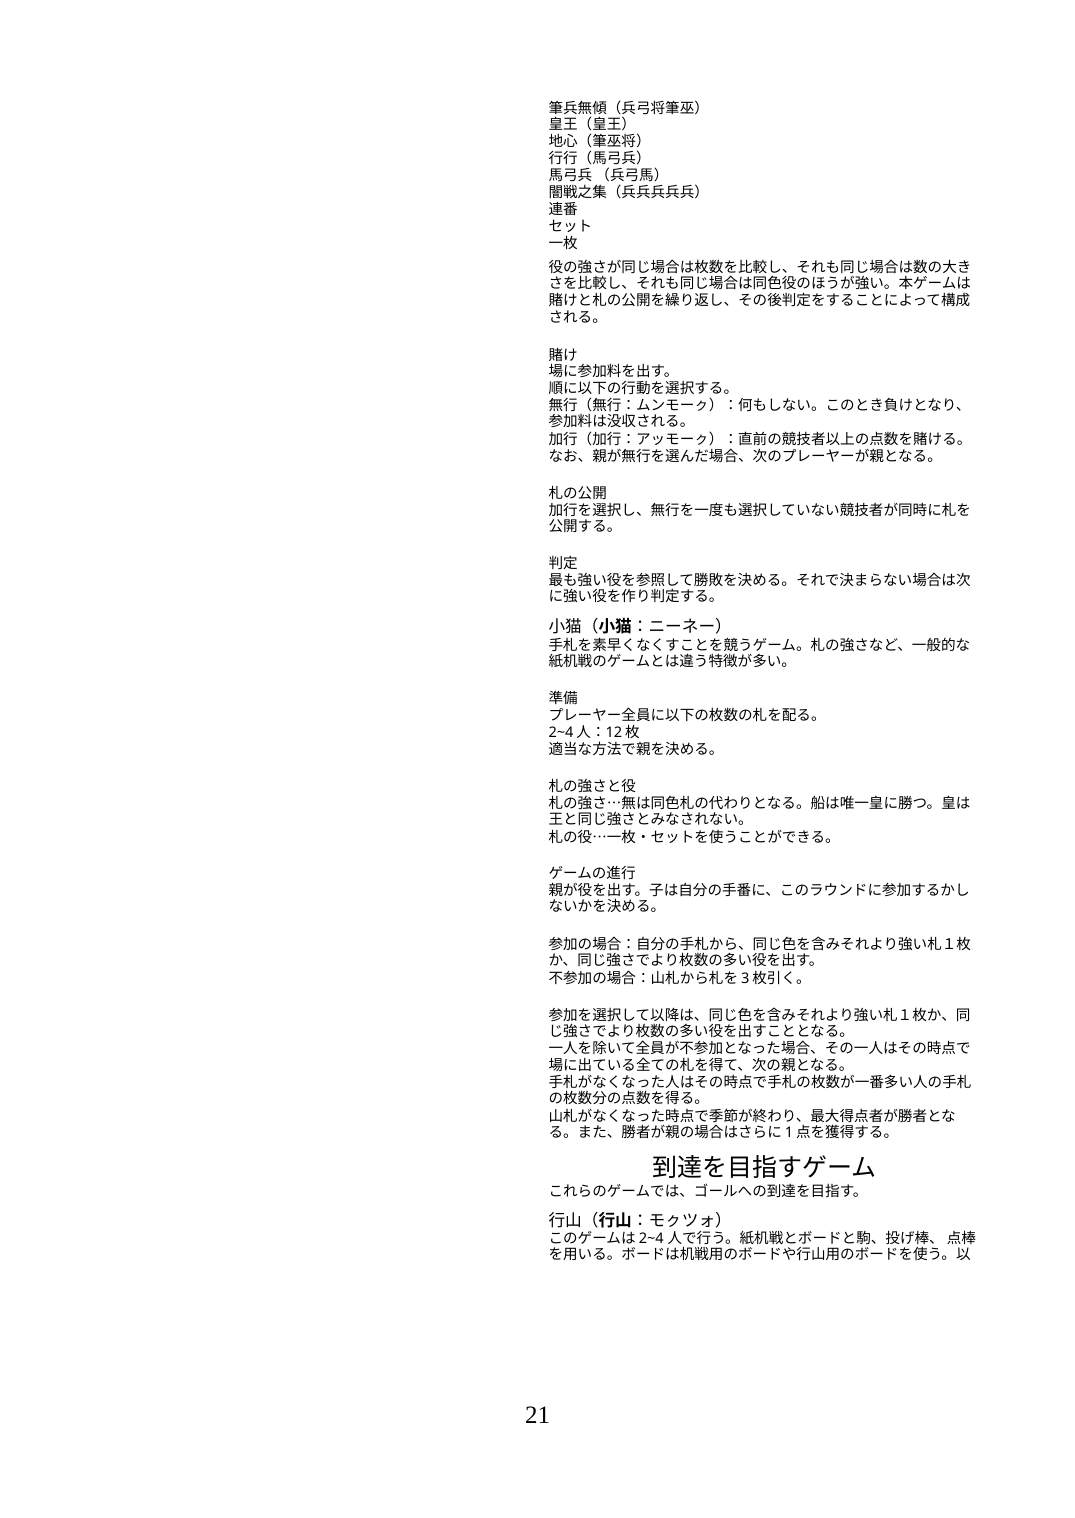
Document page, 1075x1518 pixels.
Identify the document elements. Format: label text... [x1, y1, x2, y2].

table_cell [89, 612, 531, 1148]
table_cell [532, 89, 542, 612]
table_cell [532, 1148, 542, 1205]
table_cell [89, 89, 531, 612]
table_cell [532, 1205, 542, 1270]
table_cell [532, 612, 542, 1148]
table_cell 行山（行山：モㇰツォ） このゲームは 2~4 人で行う。紙机戦とボードと駒、投げ棒、 点棒を用いる。ボードは机戦用のボードや行山用のボードを使う。以 [543, 1205, 985, 1270]
table_cell [89, 1148, 531, 1205]
table_cell 到達を目指すゲーム これらのゲームでは、ゴールへの到達を目指す。 [543, 1148, 985, 1205]
table_cell 筆兵無傾（兵弓将筆巫） 皇王（皇王） 地心（筆巫将） 行行（馬弓兵） 馬弓兵 （兵弓馬） 闇戦之集（兵兵兵兵兵） 連番 セット 一枚 役の強さが同じ場合は枚数を比較し、それも同じ場合は数の大きさを比較し、それも同じ場合は同色役のほうが強い。本ゲームは賭けと札の公開を繰り返し、その後判定をすることによって構成される。 賭け 場に参加料を出す。 順に以下の行動を選択する。 無行（無行：ムンモーㇰ）：何もしない。このとき負けとなり、参加料は没収される。 加行（加行：アッモーㇰ）：直前の競技者以上の点数を賭ける。 なお、親が無行を選んだ場合、次のプレーヤーが親となる。 札の公開 加行を選択し、無行を一度も選択していない競技者が同時に札を公開する。 判定 最も強い役を参照して勝敗を決める。それで決まらない場合は次に強い役を作り判定する。 [543, 89, 985, 612]
table_cell 小猫（小猫：ニーネー） 手札を素早くなくすことを競うゲーム。札の強さなど、一般的な紙机戦のゲームとは違う特徴が多い。 準備 プレーヤー全員に以下の枚数の札を配る。 2~4人：12枚 適当な方法で親を決める。 札の強さと役 札の強さ…無は同色札の代わりとなる。船は唯一皇に勝つ。皇は王と同じ強さとみなされない。 札の役…一枚・セットを使うことができる。 ゲームの進行 親が役を出す。子は自分の手番に、このラウンドに参加するかしないかを決める。 参加の場合：自分の手札から、同じ色を含みそれより強い札１枚か、同じ強さでより枚数の多い役を出す。 不参加の場合：山札から札を3枚引く。 参加を選択して以降は、同じ色を含みそれより強い札１枚か、同じ強さでより枚数の多い役を出すこととなる。 一人を除いて全員が不参加となった場合、その一人はその時点で場に出ている全ての札を得て、次の親となる。 手札がなくなった人はその時点で手札の枚数が一番多い人の手札の枚数分の点数を得る。 山札がなくなった時点で季節が終わり、最大得点者が勝者となる。また、勝者が親の場合はさらに1点を獲得する。 [543, 612, 985, 1148]
table_cell [89, 1205, 531, 1270]
